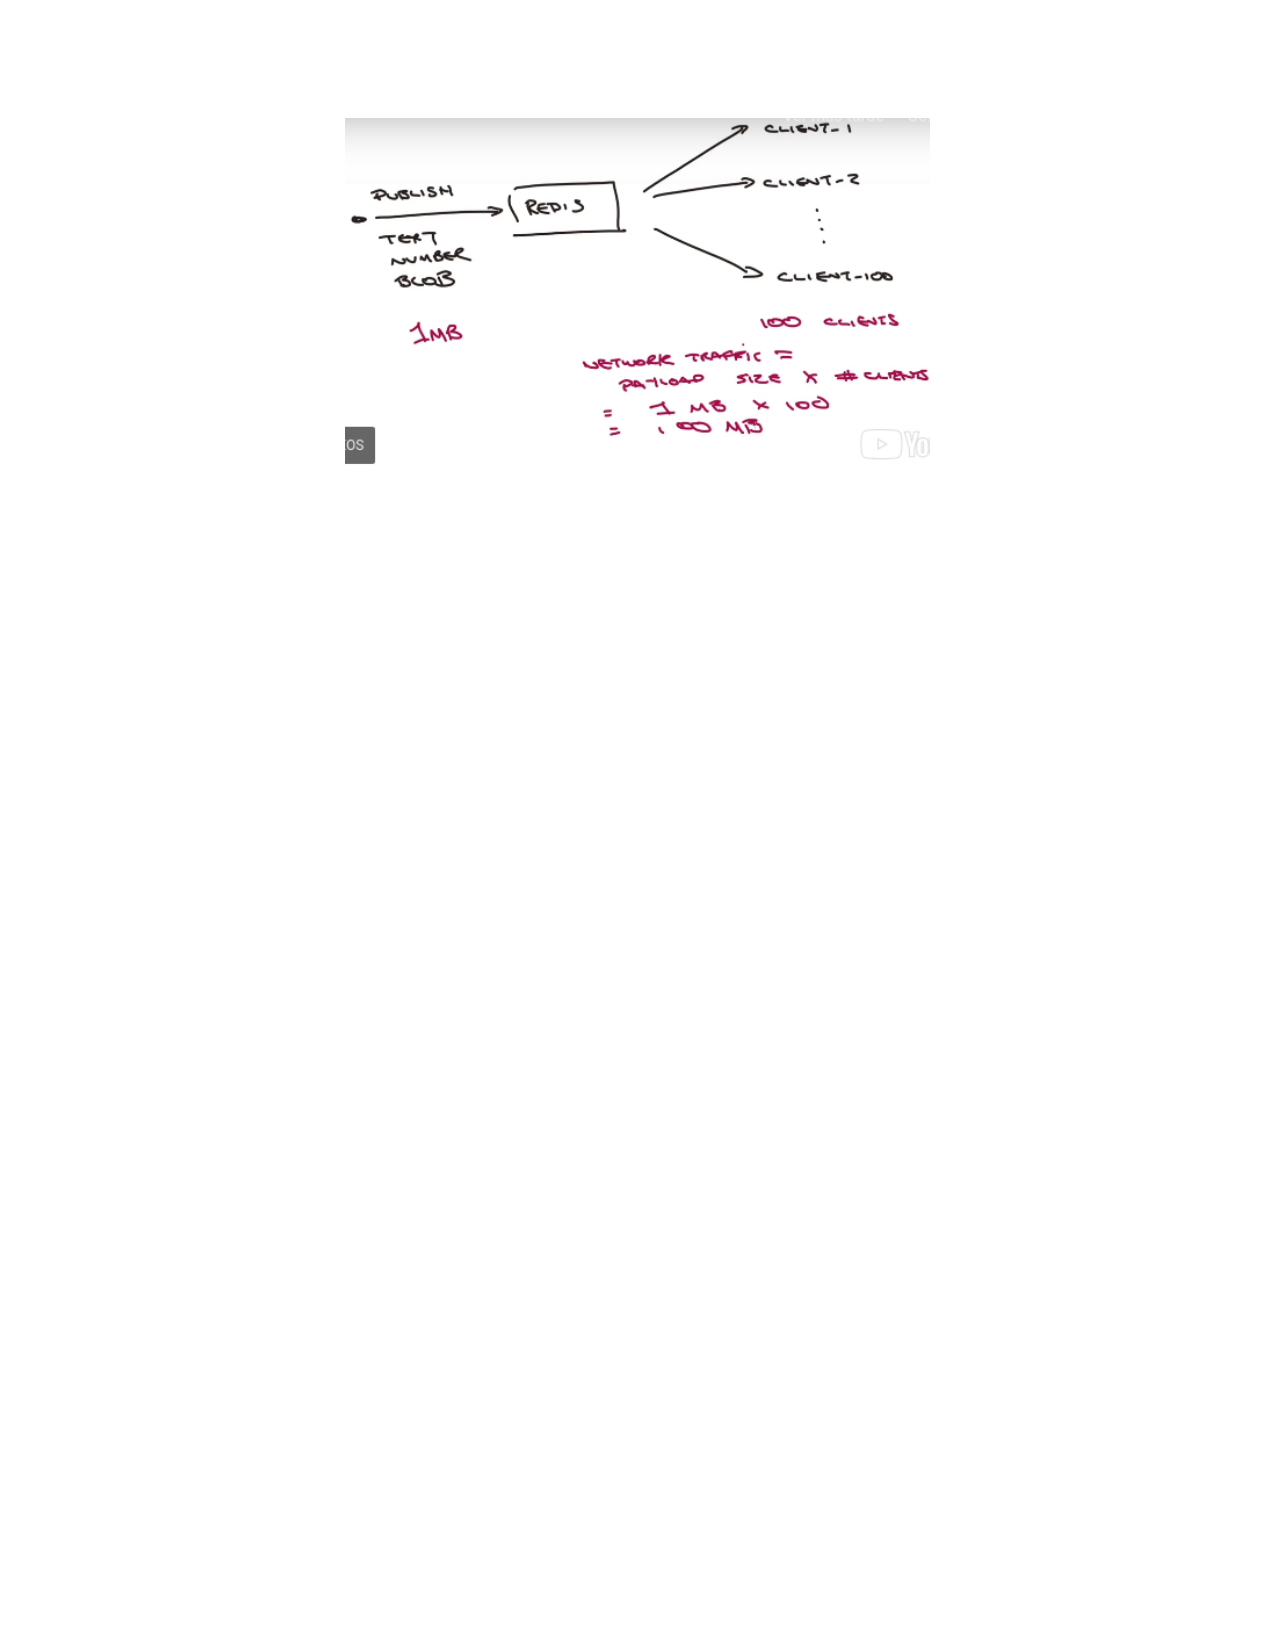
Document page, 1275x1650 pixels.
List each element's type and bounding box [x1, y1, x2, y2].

picture [345, 118, 930, 471]
